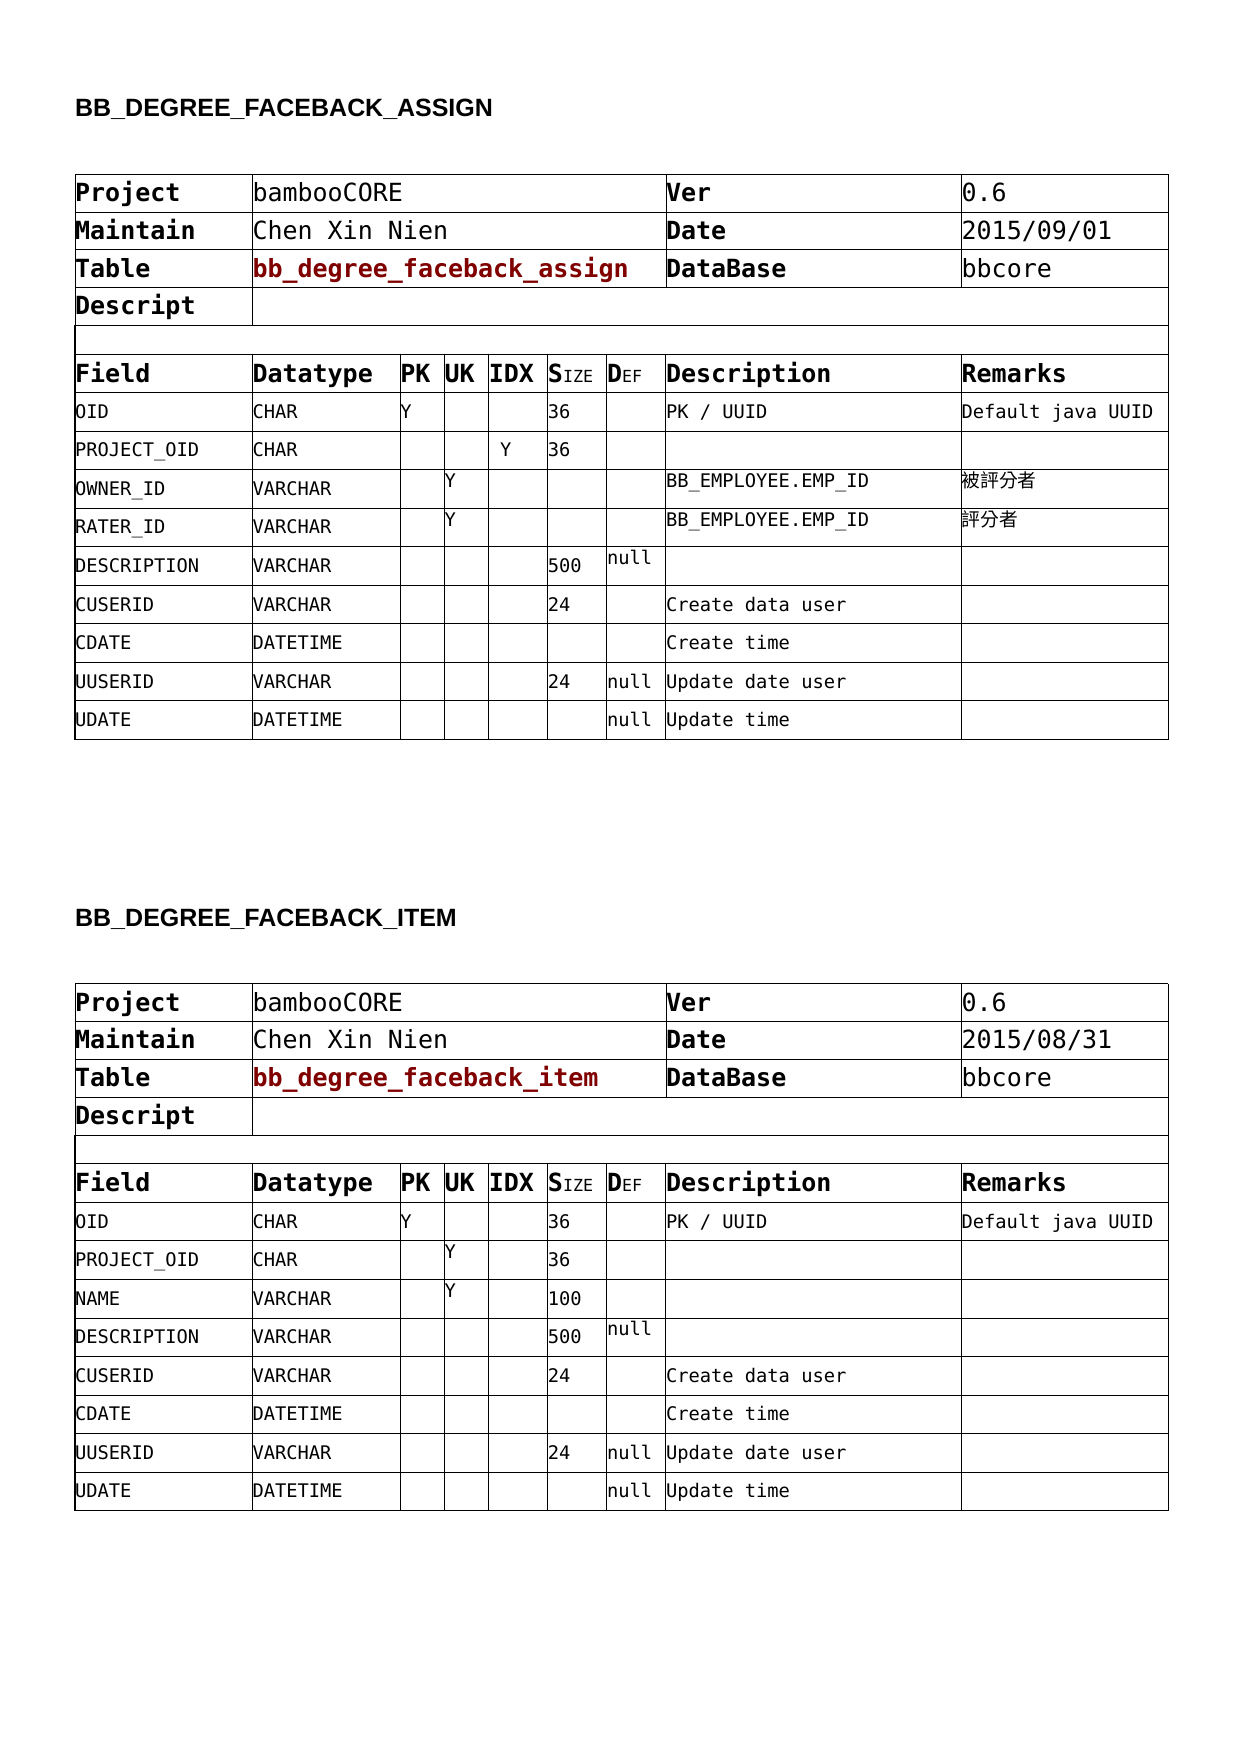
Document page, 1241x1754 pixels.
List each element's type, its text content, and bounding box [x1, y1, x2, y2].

table_cell [548, 470, 606, 508]
table_cell [401, 1357, 444, 1394]
table_cell [1169, 1395, 1181, 1433]
table_cell [666, 547, 961, 585]
table_cell [76, 326, 1168, 353]
table_cell [666, 1241, 961, 1279]
table_cell [489, 1280, 547, 1317]
table_cell Y [445, 470, 488, 508]
table_cell [1169, 546, 1181, 585]
table_cell [1169, 354, 1181, 392]
table_cell bb_degree_faceback_assign [253, 250, 666, 287]
table_cell 500 [548, 547, 606, 585]
table_cell Date [667, 213, 961, 249]
table_cell VARCHAR [253, 1434, 400, 1472]
table_cell NAME [76, 1280, 252, 1317]
table_cell [1169, 1433, 1181, 1472]
table_cell Default java UUID [962, 1203, 1168, 1240]
table_cell DATETIME [253, 1396, 400, 1433]
table_cell CHAR [253, 432, 400, 469]
table_cell Create data user [666, 586, 961, 623]
table_cell [489, 701, 547, 739]
table_cell OWNER_ID [76, 470, 252, 508]
table_cell [962, 547, 1168, 585]
table_cell Y [445, 509, 488, 546]
table_cell [962, 1357, 1168, 1394]
table_cell DATETIME [253, 701, 400, 739]
table_cell VARCHAR [253, 470, 400, 508]
table_cell [489, 1357, 547, 1394]
table_header [1175, 174, 1181, 212]
table_cell [962, 1319, 1168, 1356]
table_cell PK [401, 1164, 444, 1202]
table_cell 36 [548, 1241, 606, 1279]
table_cell [548, 701, 606, 739]
table_cell Default java UUID [962, 393, 1168, 431]
table_cell [489, 1319, 547, 1356]
table_cell [445, 1357, 488, 1394]
table_cell [548, 509, 606, 546]
subtitle BB_DEGREE_FACEBACK_ITEM [75, 899, 1165, 937]
table_cell bbcore [962, 1060, 1168, 1097]
table_cell 24 [548, 1357, 606, 1394]
table_cell [401, 1473, 444, 1510]
table_cell [607, 1357, 665, 1394]
table_cell [1169, 1472, 1181, 1510]
table_cell Create time [666, 1396, 961, 1433]
table_cell [607, 432, 665, 469]
table_cell [1169, 469, 1181, 508]
table_cell [666, 1319, 961, 1356]
table_cell [1169, 1135, 1181, 1163]
table_cell [1175, 1021, 1181, 1059]
table_cell UUSERID [76, 1434, 252, 1472]
table_cell null [607, 1434, 665, 1472]
table_cell Y [445, 1280, 488, 1317]
table_cell [1169, 1279, 1181, 1317]
table_cell null [607, 663, 665, 700]
table_cell VARCHAR [253, 547, 400, 585]
table_cell [962, 1434, 1168, 1472]
table_cell [962, 1473, 1168, 1510]
table_cell Table [76, 250, 252, 287]
table_cell [401, 624, 444, 662]
table_cell CHAR [253, 1241, 400, 1279]
table_cell IDX [489, 1164, 547, 1202]
table_cell [253, 1098, 1168, 1134]
table_cell [548, 1396, 606, 1433]
table_cell PK [401, 355, 444, 392]
table_cell 100 [548, 1280, 606, 1317]
table_cell [489, 586, 547, 623]
table_cell [607, 470, 665, 508]
table_cell VARCHAR [253, 1357, 400, 1394]
table_cell [1169, 662, 1181, 700]
table_cell 24 [548, 586, 606, 623]
table_cell [489, 1241, 547, 1279]
table_cell UK [445, 1164, 488, 1202]
table_cell [489, 393, 547, 431]
table_cell Y [445, 1241, 488, 1279]
table_cell 36 [548, 432, 606, 469]
table_cell [489, 663, 547, 700]
table_cell [548, 624, 606, 662]
table_cell 24 [548, 1434, 606, 1472]
table_cell Descript [76, 288, 252, 325]
table_cell 36 [548, 1203, 606, 1240]
table_cell [1169, 1163, 1181, 1202]
table_cell Maintain [76, 1022, 252, 1059]
table_cell PROJECT_OID [76, 1241, 252, 1279]
table_cell bb_degree_faceback_item [253, 1060, 666, 1097]
table_cell [1169, 1240, 1181, 1279]
table_cell CUSERID [76, 586, 252, 623]
table_header Project [76, 175, 252, 212]
table_cell Update date user [666, 663, 961, 700]
table_cell Chen Xin Nien [253, 1022, 666, 1059]
table_cell [401, 701, 444, 739]
table_cell Datatype [253, 1164, 400, 1202]
table_cell DataBase [667, 1060, 961, 1097]
table_cell [607, 1396, 665, 1433]
table_cell SIZE [548, 1164, 606, 1202]
table_cell PROJECT_OID [76, 432, 252, 469]
table_cell [1169, 392, 1181, 431]
table_cell VARCHAR [253, 509, 400, 546]
table_cell [445, 393, 488, 431]
table_cell OID [76, 393, 252, 431]
table_cell Field [76, 1164, 252, 1202]
table_cell [489, 470, 547, 508]
table_cell [962, 663, 1168, 700]
table_cell [1175, 1097, 1181, 1134]
table_cell VARCHAR [253, 586, 400, 623]
table_cell [962, 586, 1168, 623]
table_cell [489, 547, 547, 585]
table_cell [489, 1434, 547, 1472]
table_cell [666, 432, 961, 469]
table_cell Datatype [253, 355, 400, 392]
table_cell null [607, 1473, 665, 1510]
table_cell BB_EMPLOYEE.EMP_ID [666, 470, 961, 508]
table_cell 2015/09/01 [962, 213, 1168, 249]
table_cell [445, 1396, 488, 1433]
table_header Project [76, 984, 252, 1021]
table_cell UK [445, 355, 488, 392]
table_cell Table [76, 1060, 252, 1097]
table_cell [401, 663, 444, 700]
table_cell DATETIME [253, 1473, 400, 1510]
table_cell Update date user [666, 1434, 961, 1472]
table_cell Descript [76, 1098, 252, 1134]
table_header bambooCORE [253, 984, 666, 1021]
table_cell [607, 586, 665, 623]
table_cell [607, 393, 665, 431]
table_cell 36 [548, 393, 606, 431]
table_cell [445, 1473, 488, 1510]
table_cell [1169, 1356, 1181, 1394]
table_cell Remarks [962, 1164, 1168, 1202]
table_cell [401, 1280, 444, 1317]
table_cell Update time [666, 701, 961, 739]
table_cell [401, 1396, 444, 1433]
table_cell UDATE [76, 701, 252, 739]
table_cell VARCHAR [253, 1319, 400, 1356]
table_cell [962, 701, 1168, 739]
table_cell [445, 624, 488, 662]
table_cell [76, 1136, 1168, 1163]
table_cell Maintain [76, 213, 252, 249]
table_cell [962, 1241, 1168, 1279]
table_cell [401, 1434, 444, 1472]
table_cell [445, 1203, 488, 1240]
table_cell 被評分者 [962, 470, 1168, 508]
table_cell SIZE [548, 355, 606, 392]
table_cell UDATE [76, 1473, 252, 1510]
table_cell [1169, 325, 1181, 353]
table_cell [401, 1241, 444, 1279]
table_cell VARCHAR [253, 663, 400, 700]
table_cell UUSERID [76, 663, 252, 700]
table_cell [489, 1396, 547, 1433]
table_cell DESCRIPTION [76, 1319, 252, 1356]
table_cell [401, 586, 444, 623]
table_cell DEF [607, 1164, 665, 1202]
table_cell [1169, 700, 1181, 739]
table_cell DEF [607, 355, 665, 392]
table_cell [548, 1473, 606, 1510]
table_cell Y [489, 432, 547, 469]
table_cell [1169, 1202, 1181, 1240]
table_cell [607, 624, 665, 662]
table_cell PK / UUID [666, 1203, 961, 1240]
table_cell [445, 586, 488, 623]
table_cell CDATE [76, 1396, 252, 1433]
table_cell DataBase [667, 250, 961, 287]
table_cell DESCRIPTION [76, 547, 252, 585]
table_cell CHAR [253, 1203, 400, 1240]
table_cell [1175, 287, 1181, 325]
table_cell Field [76, 355, 252, 392]
table_cell Remarks [962, 355, 1168, 392]
table_cell [666, 1280, 961, 1317]
table_cell Y [401, 1203, 444, 1240]
table_cell [1169, 585, 1181, 623]
table_cell [607, 1241, 665, 1279]
table_cell [489, 1473, 547, 1510]
table_cell [1175, 1059, 1181, 1097]
table_cell null [607, 547, 665, 585]
table_cell CUSERID [76, 1357, 252, 1394]
table_cell [1169, 623, 1181, 662]
table_cell CDATE [76, 624, 252, 662]
table_header Ver [667, 984, 961, 1021]
table_header bambooCORE [253, 175, 666, 212]
table_header [1175, 983, 1181, 1021]
table_cell [253, 288, 1168, 325]
table_cell 評分者 [962, 509, 1168, 546]
table_cell [607, 1280, 665, 1317]
table_cell [1169, 508, 1181, 546]
table_cell [445, 663, 488, 700]
table_cell [962, 1396, 1168, 1433]
table_cell [1169, 1318, 1181, 1356]
table_cell [962, 624, 1168, 662]
table_cell null [607, 1319, 665, 1356]
table_cell Create data user [666, 1357, 961, 1394]
table_cell bbcore [962, 250, 1168, 287]
table_cell null [607, 701, 665, 739]
table_cell CHAR [253, 393, 400, 431]
table_cell [445, 1434, 488, 1472]
table_cell [401, 470, 444, 508]
table_cell [1169, 431, 1181, 469]
table_cell [962, 432, 1168, 469]
table_cell Create time [666, 624, 961, 662]
table_cell 24 [548, 663, 606, 700]
table_cell [489, 1203, 547, 1240]
table_cell 500 [548, 1319, 606, 1356]
table_header 0.6 [962, 175, 1168, 212]
table_cell [607, 509, 665, 546]
table_cell BB_EMPLOYEE.EMP_ID [666, 509, 961, 546]
table_cell [607, 1203, 665, 1240]
table_header Ver [667, 175, 961, 212]
subtitle BB_DEGREE_FACEBACK_ASSIGN [75, 89, 1165, 127]
table_cell Update time [666, 1473, 961, 1510]
table_cell [489, 624, 547, 662]
table_cell [401, 432, 444, 469]
table_header 0.6 [962, 984, 1168, 1021]
table_cell [401, 1319, 444, 1356]
table_cell [489, 509, 547, 546]
table_cell [401, 509, 444, 546]
table_cell Y [401, 393, 444, 431]
table_cell VARCHAR [253, 1280, 400, 1317]
table_cell [445, 547, 488, 585]
table_cell [1175, 212, 1181, 249]
table_cell Description [666, 1164, 961, 1202]
table_cell [401, 547, 444, 585]
table_cell OID [76, 1203, 252, 1240]
table_cell IDX [489, 355, 547, 392]
table_cell [445, 701, 488, 739]
table_cell PK / UUID [666, 393, 961, 431]
table_cell Description [666, 355, 961, 392]
table_cell DATETIME [253, 624, 400, 662]
table_cell [962, 1280, 1168, 1317]
table_cell Date [667, 1022, 961, 1059]
table_cell 2015/08/31 [962, 1022, 1168, 1059]
table_cell RATER_ID [76, 509, 252, 546]
table_cell [1175, 249, 1181, 287]
table_cell [445, 1319, 488, 1356]
table_cell [445, 432, 488, 469]
table_cell Chen Xin Nien [253, 213, 666, 249]
